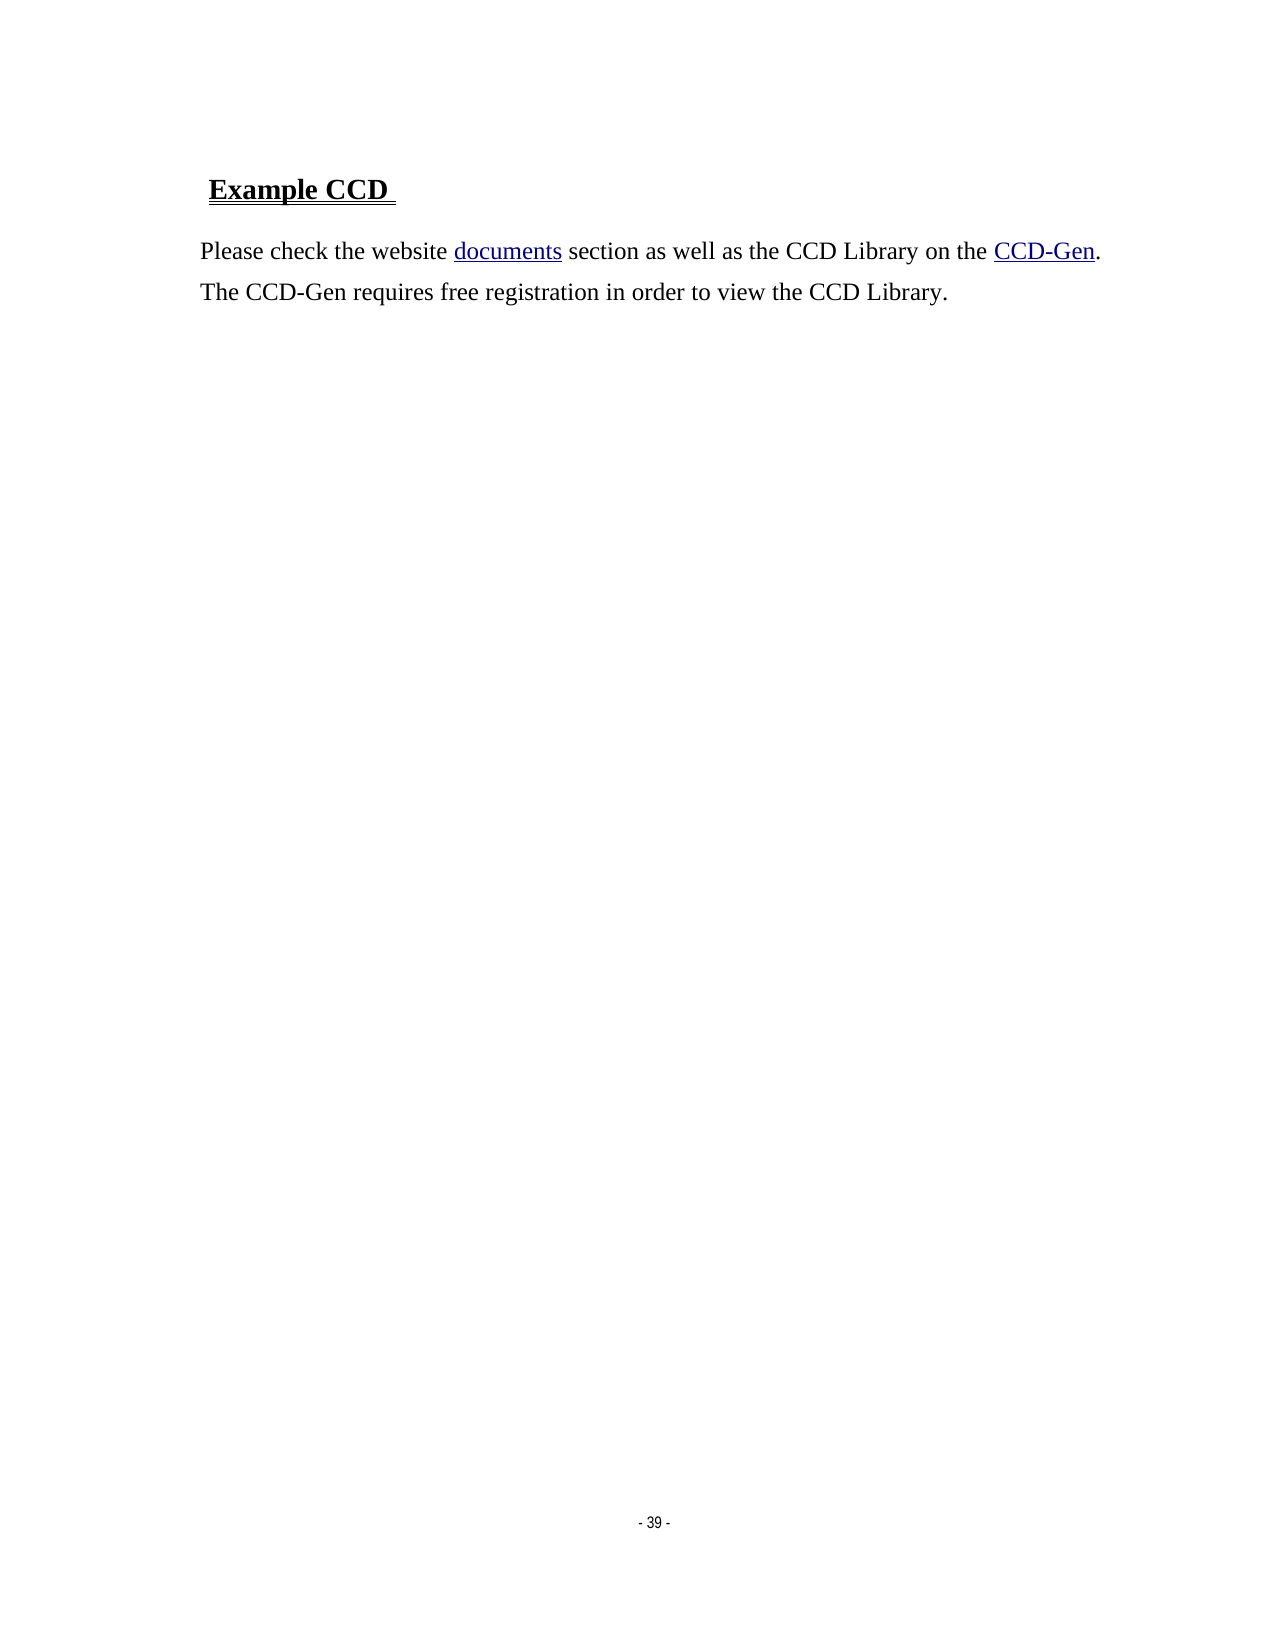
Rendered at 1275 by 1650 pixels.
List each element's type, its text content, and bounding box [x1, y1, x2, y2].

text The CCD-Gen requires free registration in order to view the CCD Library. [150, 277, 1125, 306]
subtitle Example CCD [150, 172, 1125, 206]
text Please check the website documents section as well as the CCD Library on the CCD-Gen. [150, 236, 1125, 265]
